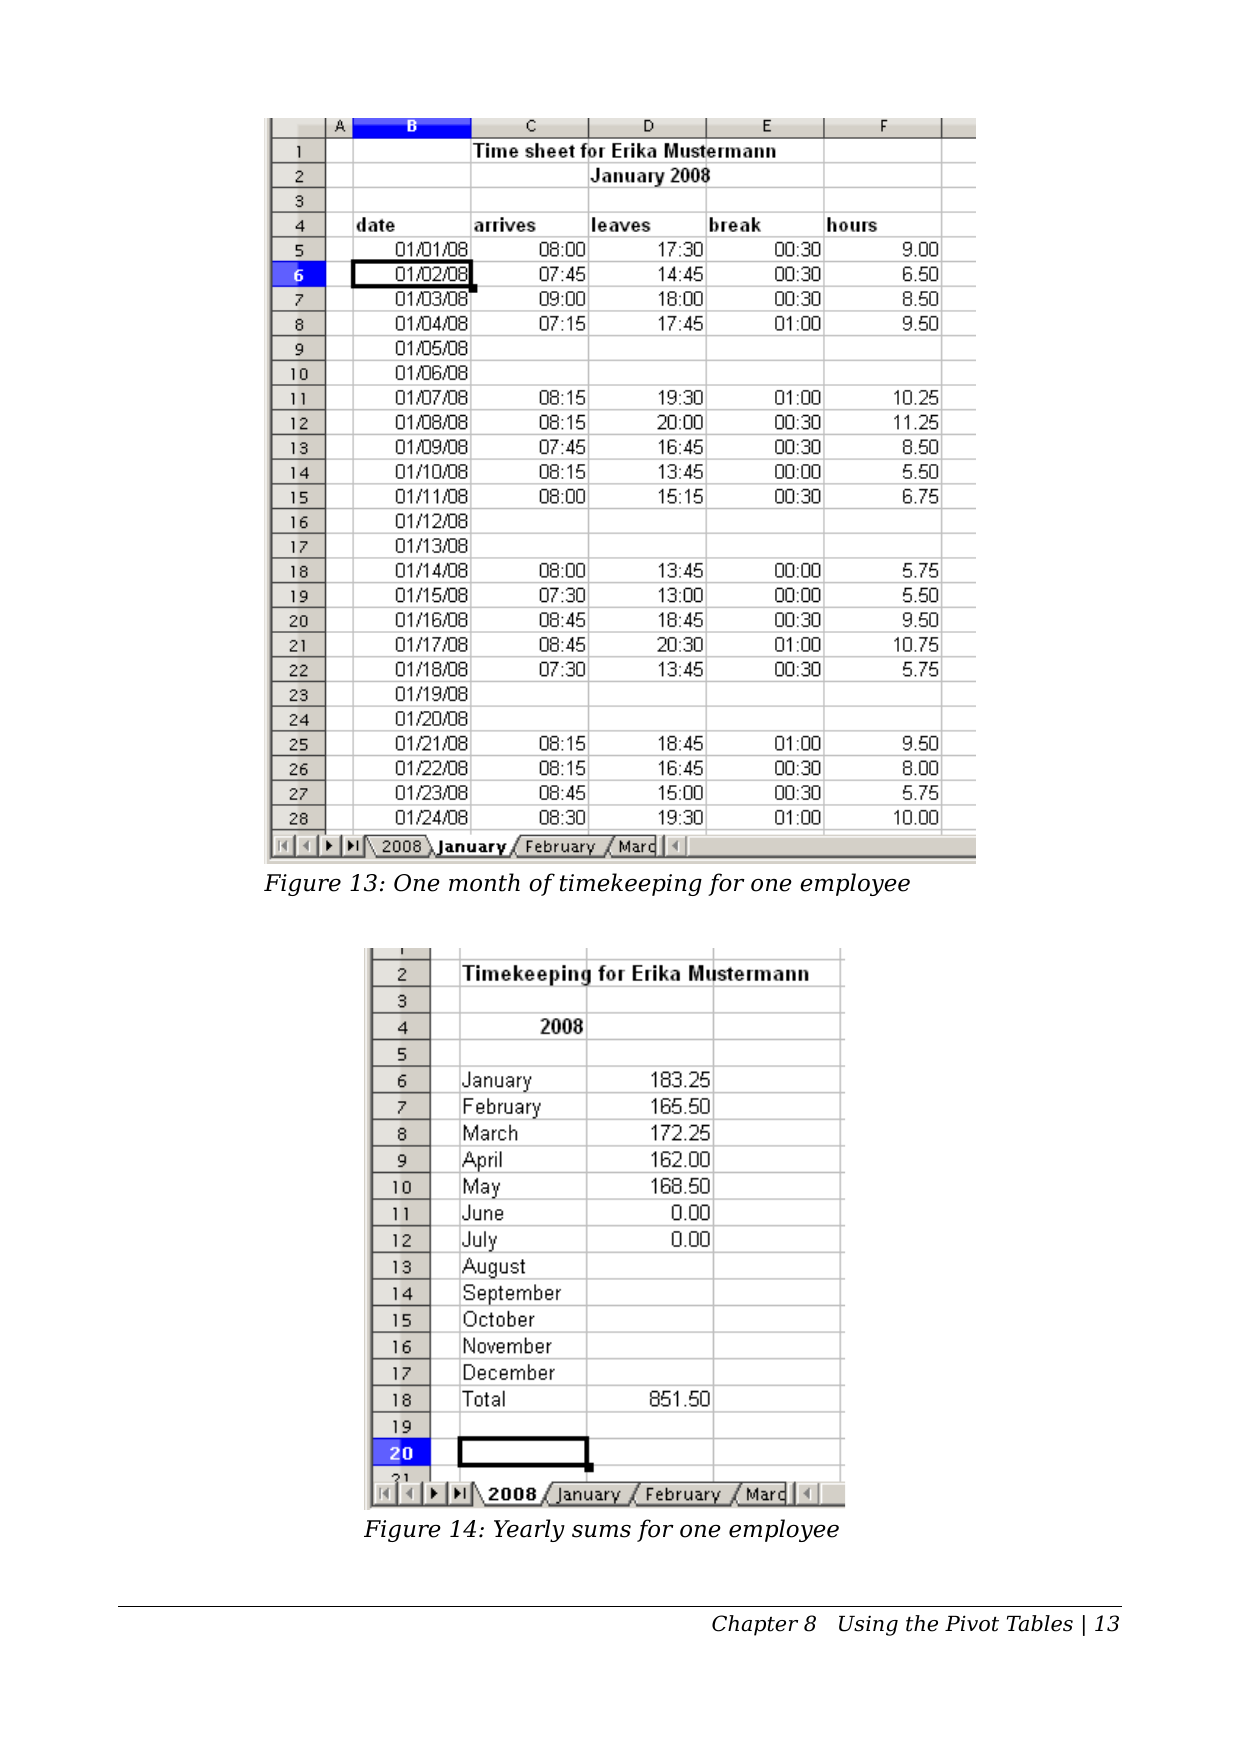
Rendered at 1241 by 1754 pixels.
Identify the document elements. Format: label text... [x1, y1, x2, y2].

picture [364, 948, 846, 1510]
text Figure 14: Yearly sums for one employee [364, 1516, 876, 1543]
text Figure 13: One month of timekeeping for one employee [264, 871, 976, 897]
picture [264, 118, 976, 864]
